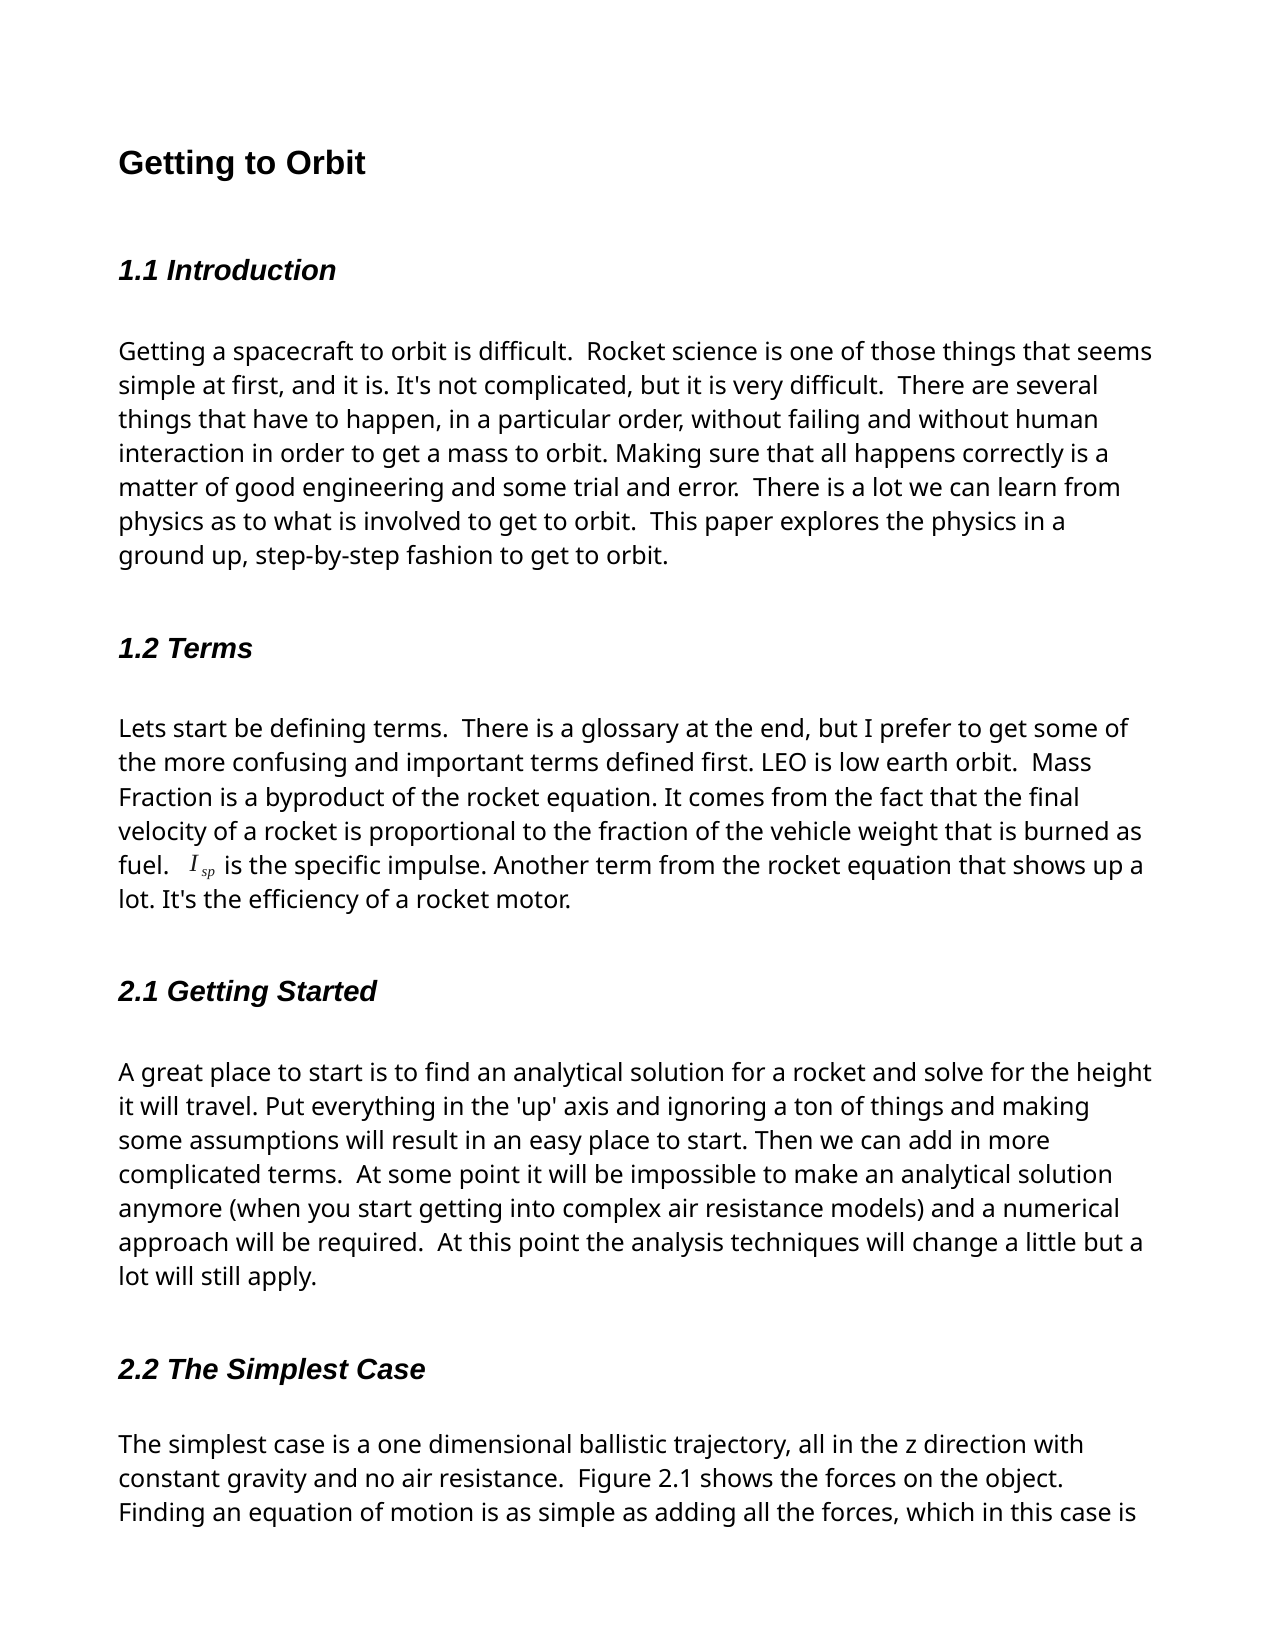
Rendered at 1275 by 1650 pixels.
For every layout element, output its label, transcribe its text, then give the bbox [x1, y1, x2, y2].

subtitle 1.1 Introduction [118, 253, 1157, 287]
text Getting a spacecraft to orbit is difficult. Rocket science is one of those things that seems simple at first, and it is. It's not complicated, but it is very difficult. There are several things that have to happen, in a particular order, without failing and without human interaction in order to get a mass to orbit. Making sure that all happens correctly is a matter of good engineering and some trial and error. There is a lot we can learn from physics as to what is involved to get to orbit. This paper explores the physics in a ground up, step-by-step fashion to get to orbit. [118, 333, 1157, 572]
subtitle Getting to Orbit [118, 143, 1157, 182]
text The simplest case is a one dimensional ballistic trajectory, all in the z direction with constant gravity and no air resistance. Figure 2.1 shows the forces on the object. Finding an equation of motion is as simple as adding all the forces, which in this case is [118, 1427, 1157, 1529]
subtitle 2.2 The Simplest Case [118, 1352, 1157, 1386]
text A great place to start is to find an analytical solution for a rocket and solve for the height it will travel. Put everything in the 'up' axis and ignoring a ton of things and making some assumptions will result in an easy place to start. Then we can add in more complicated terms. At some point it will be impossible to make an analytical solution anymore (when you start getting into complex air resistance models) and a numerical approach will be required. At this point the analysis techniques will change a little but a lot will still apply. [118, 1054, 1157, 1293]
text Lets start be defining terms. There is a glossary at the end, but I prefer to get some of the more confusing and important terms defined first. LEO is low earth orbit. Mass Fraction is a byproduct of the rocket equation. It comes from the fact that the final velocity of a rocket is proportional to the fraction of the vehicle weight that is burned as fuel. is the specific impulse. Another term from the rocket equation that shows up a lot. It's the efficiency of a rocket motor. [118, 711, 1157, 915]
subtitle 1.2 Terms [118, 631, 1157, 664]
subtitle 2.1 Getting Started [118, 974, 1157, 1008]
